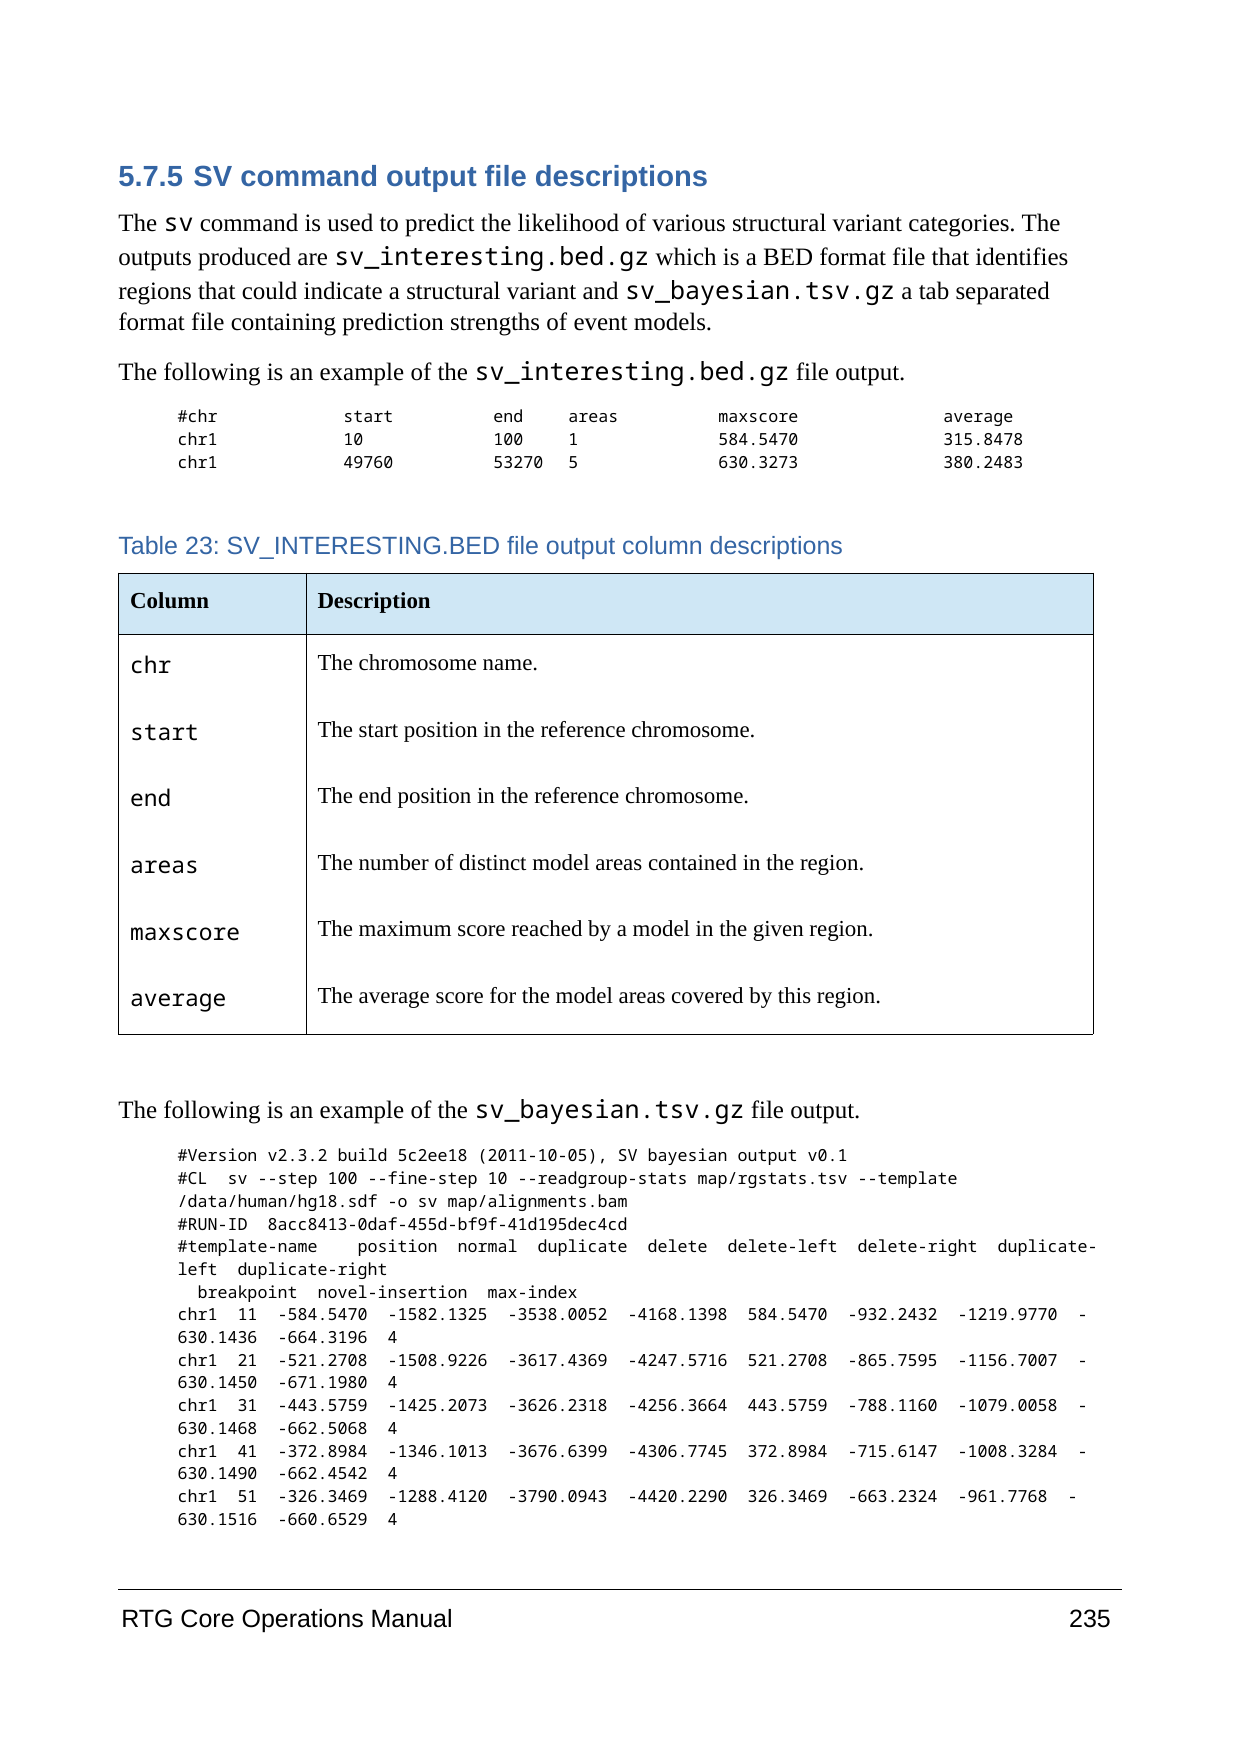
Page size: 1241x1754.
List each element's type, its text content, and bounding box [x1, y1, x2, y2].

text chr1 10 100 1 584.5470 315.8478 [177, 428, 1122, 450]
text #RUN-ID 8acc8413-0daf-455d-bf9f-41d195dec4cd [177, 1212, 1122, 1235]
text chr1 31 -443.5759 -1425.2073 -3626.2318 -4256.3664 443.5759 -788.1160 -1079.0058 -630.1468 -662.5068 4 [177, 1394, 1122, 1439]
text chr1 49760 53270 5 630.3273 380.2483 [177, 450, 1122, 473]
table_cell end [119, 768, 306, 834]
table_cell The maximum score reached by a model in the given region. [307, 901, 1093, 967]
subtitle SV command output file descriptions [118, 159, 1122, 192]
table_cell start [119, 701, 306, 768]
text The following is an example of the sv_interesting.bed.gz file output. [118, 353, 1122, 387]
text chr1 51 -326.3469 -1288.4120 -3790.0943 -4420.2290 326.3469 -663.2324 -961.7768 -630.1516 -660.6529 4 [177, 1484, 1122, 1530]
text #template-name position normal duplicate delete delete-left delete-right duplicate-left duplicate-right breakpoint novel-insertion max-index [177, 1235, 1122, 1303]
text chr1 41 -372.8984 -1346.1013 -3676.6399 -4306.7745 372.8984 -715.6147 -1008.3284 -630.1490 -662.4542 4 [177, 1439, 1122, 1484]
table_cell chr [119, 635, 306, 701]
text The sv command is used to predict the likelihood of various structural variant categories. The outputs produced are sv_interesting.bed.gz which is a BED format file that identifies regions that could indicate a structural variant and sv_bayesian.tsv.gz a tab separated format file containing prediction strengths of event models. [118, 204, 1122, 336]
table_header Column [119, 574, 306, 634]
table_cell maxscore [119, 901, 306, 967]
text chr1 21 -521.2708 -1508.9226 -3617.4369 -4247.5716 521.2708 -865.7595 -1156.7007 -630.1450 -671.1980 4 [177, 1348, 1122, 1394]
text The following is an example of the sv_bayesian.tsv.gz file output. [118, 1092, 1122, 1126]
text #Version v2.3.2 build 5c2ee18 (2011-10-05), SV bayesian output v0.1 [177, 1144, 1122, 1167]
table_cell The end position in the reference chromosome. [307, 768, 1093, 834]
table_cell areas [119, 834, 306, 901]
table_cell The chromosome name. [307, 635, 1093, 701]
table_cell The number of distinct model areas contained in the region. [307, 834, 1093, 901]
text #CL sv --step 100 --fine-step 10 --readgroup-stats map/rgstats.tsv --template /data/human/hg18.sdf -o sv map/alignments.bam [177, 1167, 1122, 1212]
text Table 23: SV_INTERESTING.BED file output column descriptions [118, 531, 1122, 560]
text #chr start end areas maxscore average [177, 405, 1122, 428]
table_cell The average score for the model areas covered by this region. [307, 967, 1093, 1034]
table_cell The start position in the reference chromosome. [307, 701, 1093, 768]
text chr1 11 -584.5470 -1582.1325 -3538.0052 -4168.1398 584.5470 -932.2432 -1219.9770 -630.1436 -664.3196 4 [177, 1303, 1122, 1348]
table_cell average [119, 967, 306, 1034]
table_header Description [307, 574, 1093, 634]
